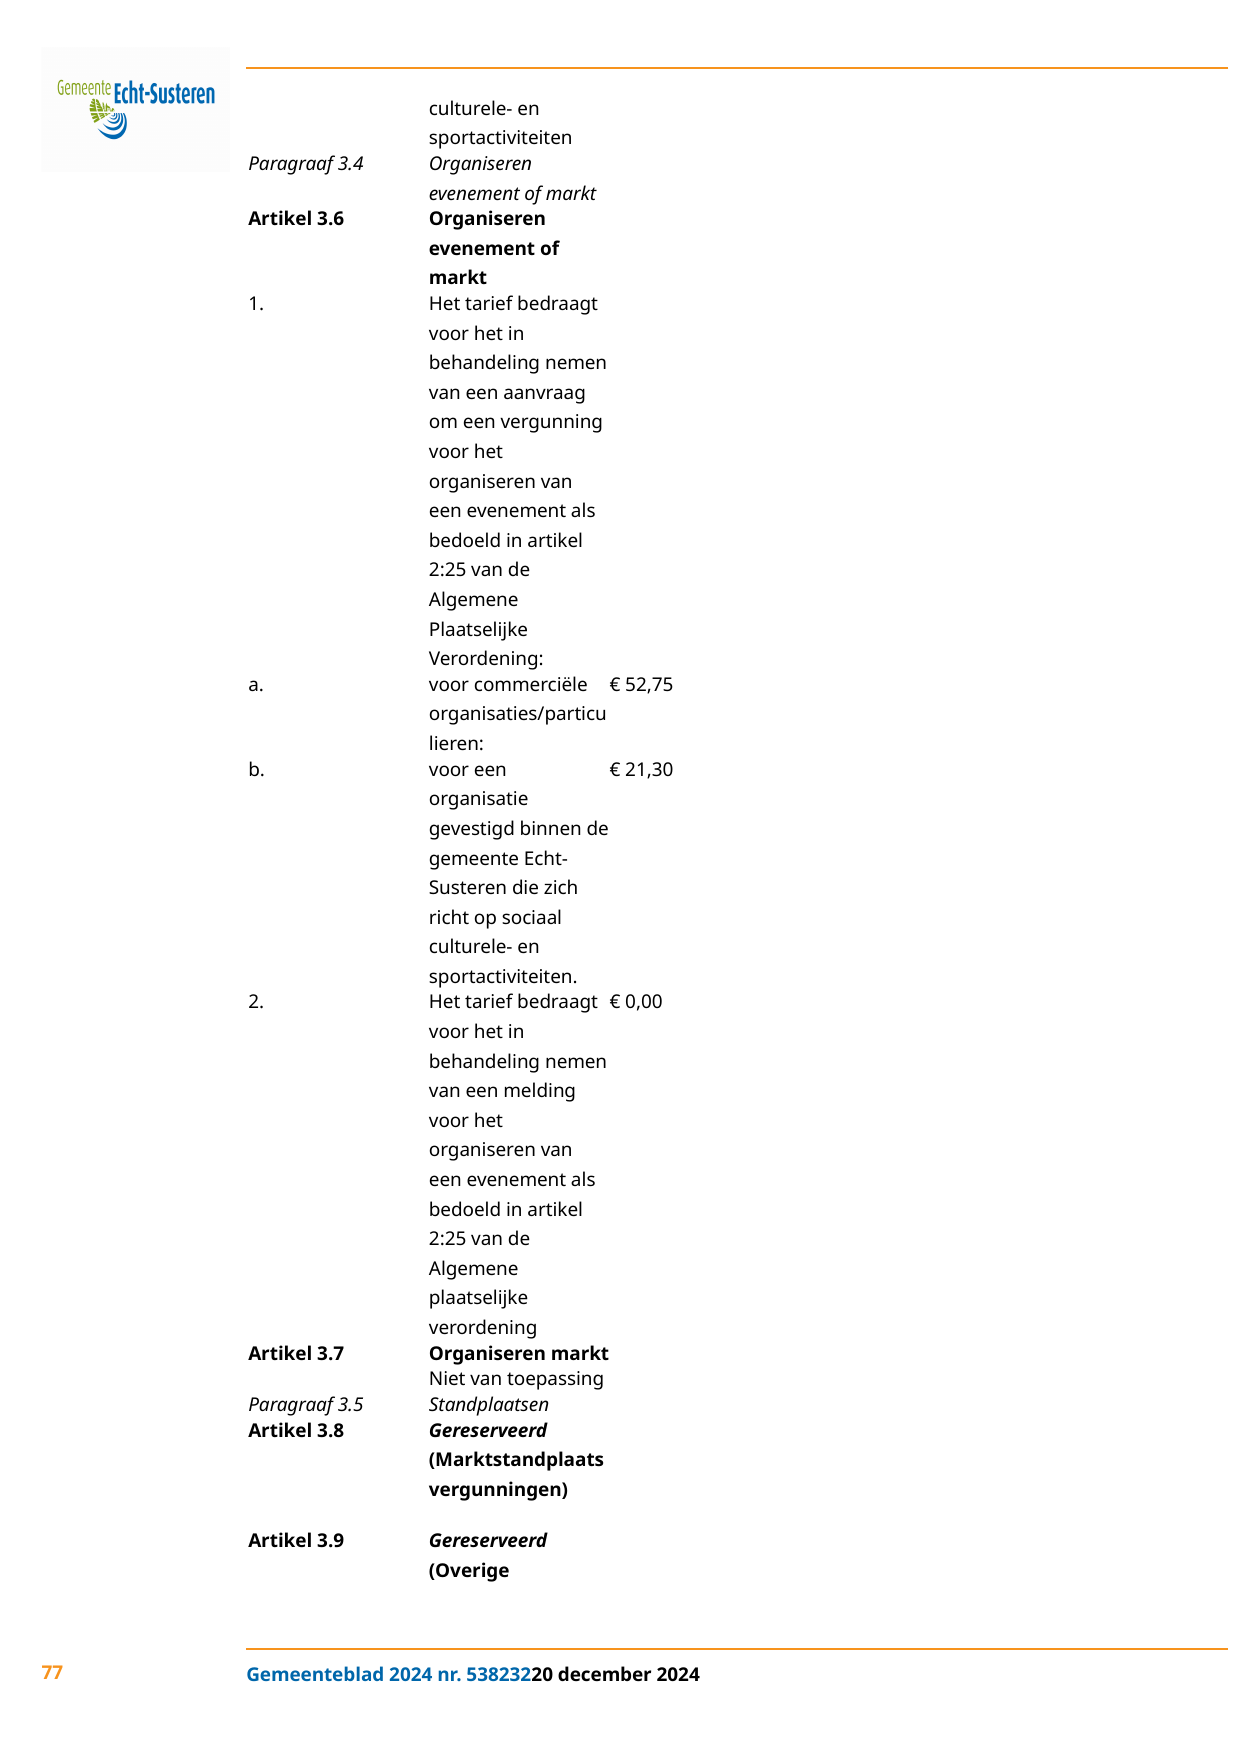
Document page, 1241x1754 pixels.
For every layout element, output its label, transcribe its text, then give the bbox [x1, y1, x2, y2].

table_cell [790, 150, 971, 205]
table_cell Het tarief bedraagt voor het in behandeling nemen van een aanvraag om een vergunning voor het organiseren van een evenement als bedoeld in artikel 2:25 van de Algemene Plaatselijke Verordening: [429, 290, 609, 671]
table_cell [971, 671, 1152, 756]
table_cell Het tarief bedraagt voor het in behandeling nemen van een melding voor het organiseren van een evenement als bedoeld in artikel 2:25 van de Algemene plaatselijke verordening [429, 989, 609, 1340]
table_cell [971, 1391, 1152, 1417]
table_cell Niet van toepassing [429, 1366, 609, 1391]
table_cell voor commerciële organisaties/particulieren: [429, 671, 609, 756]
table_cell [790, 1502, 971, 1528]
table_cell 2. [248, 989, 429, 1340]
table_cell Organiseren evenement of markt [429, 205, 609, 290]
table_cell [248, 1502, 429, 1528]
table_cell Artikel 3.9 [248, 1528, 429, 1583]
table_cell [790, 989, 971, 1340]
table_cell [609, 95, 790, 150]
table_cell Artikel 3.7 [248, 1340, 429, 1366]
table_cell € 52,75 [609, 671, 790, 756]
table_cell Gereserveerd (Overige [429, 1528, 609, 1583]
table_cell [790, 671, 971, 756]
picture [41, 47, 231, 172]
table_cell [609, 1391, 790, 1417]
table_cell Paragraaf 3.5 [248, 1391, 429, 1417]
table_cell [609, 205, 790, 290]
table_cell Gereserveerd (Marktstandplaatsvergunningen) [429, 1417, 609, 1502]
table_cell [248, 95, 429, 150]
table_cell [790, 290, 971, 671]
table_cell [609, 1528, 790, 1583]
table_cell Paragraaf 3.4 [248, 150, 429, 205]
table_cell [609, 1502, 790, 1528]
table_cell [971, 756, 1152, 989]
table_cell [790, 1528, 971, 1583]
table_cell [609, 1340, 790, 1366]
table_cell voor een organisatie gevestigd binnen de gemeente Echt-Susteren die zich richt op sociaal culturele- en sportactiviteiten. [429, 756, 609, 989]
table_cell [971, 1417, 1152, 1502]
table_cell [790, 1366, 971, 1391]
table_cell b. [248, 756, 429, 989]
table_cell [790, 1417, 971, 1502]
table_cell culturele- en sportactiviteiten [429, 95, 609, 150]
table_cell Standplaatsen [429, 1391, 609, 1417]
table_cell 1. [248, 290, 429, 671]
table_cell [971, 1502, 1152, 1528]
table_cell [609, 1417, 790, 1502]
table_cell € 21,30 [609, 756, 790, 989]
table_cell [971, 1366, 1152, 1391]
table_cell [429, 1502, 609, 1528]
table_cell [971, 150, 1152, 205]
table_cell Artikel 3.8 [248, 1417, 429, 1502]
table_cell Organiseren evenement of markt [429, 150, 609, 205]
table_cell € 0,00 [609, 989, 790, 1340]
table_cell [790, 95, 971, 150]
table_cell [971, 95, 1152, 150]
table_cell Organiseren markt [429, 1340, 609, 1366]
table_cell a. [248, 671, 429, 756]
table_cell [790, 1391, 971, 1417]
table_cell [248, 1366, 429, 1391]
table_cell [971, 989, 1152, 1340]
table_cell [790, 756, 971, 989]
table_cell [971, 290, 1152, 671]
table_cell [971, 1340, 1152, 1366]
table_cell [790, 205, 971, 290]
table_cell [971, 1528, 1152, 1583]
table_cell Artikel 3.6 [248, 205, 429, 290]
table_cell [790, 1340, 971, 1366]
table_cell [609, 1366, 790, 1391]
table_cell [609, 150, 790, 205]
table_cell [971, 205, 1152, 290]
table_cell [609, 290, 790, 671]
